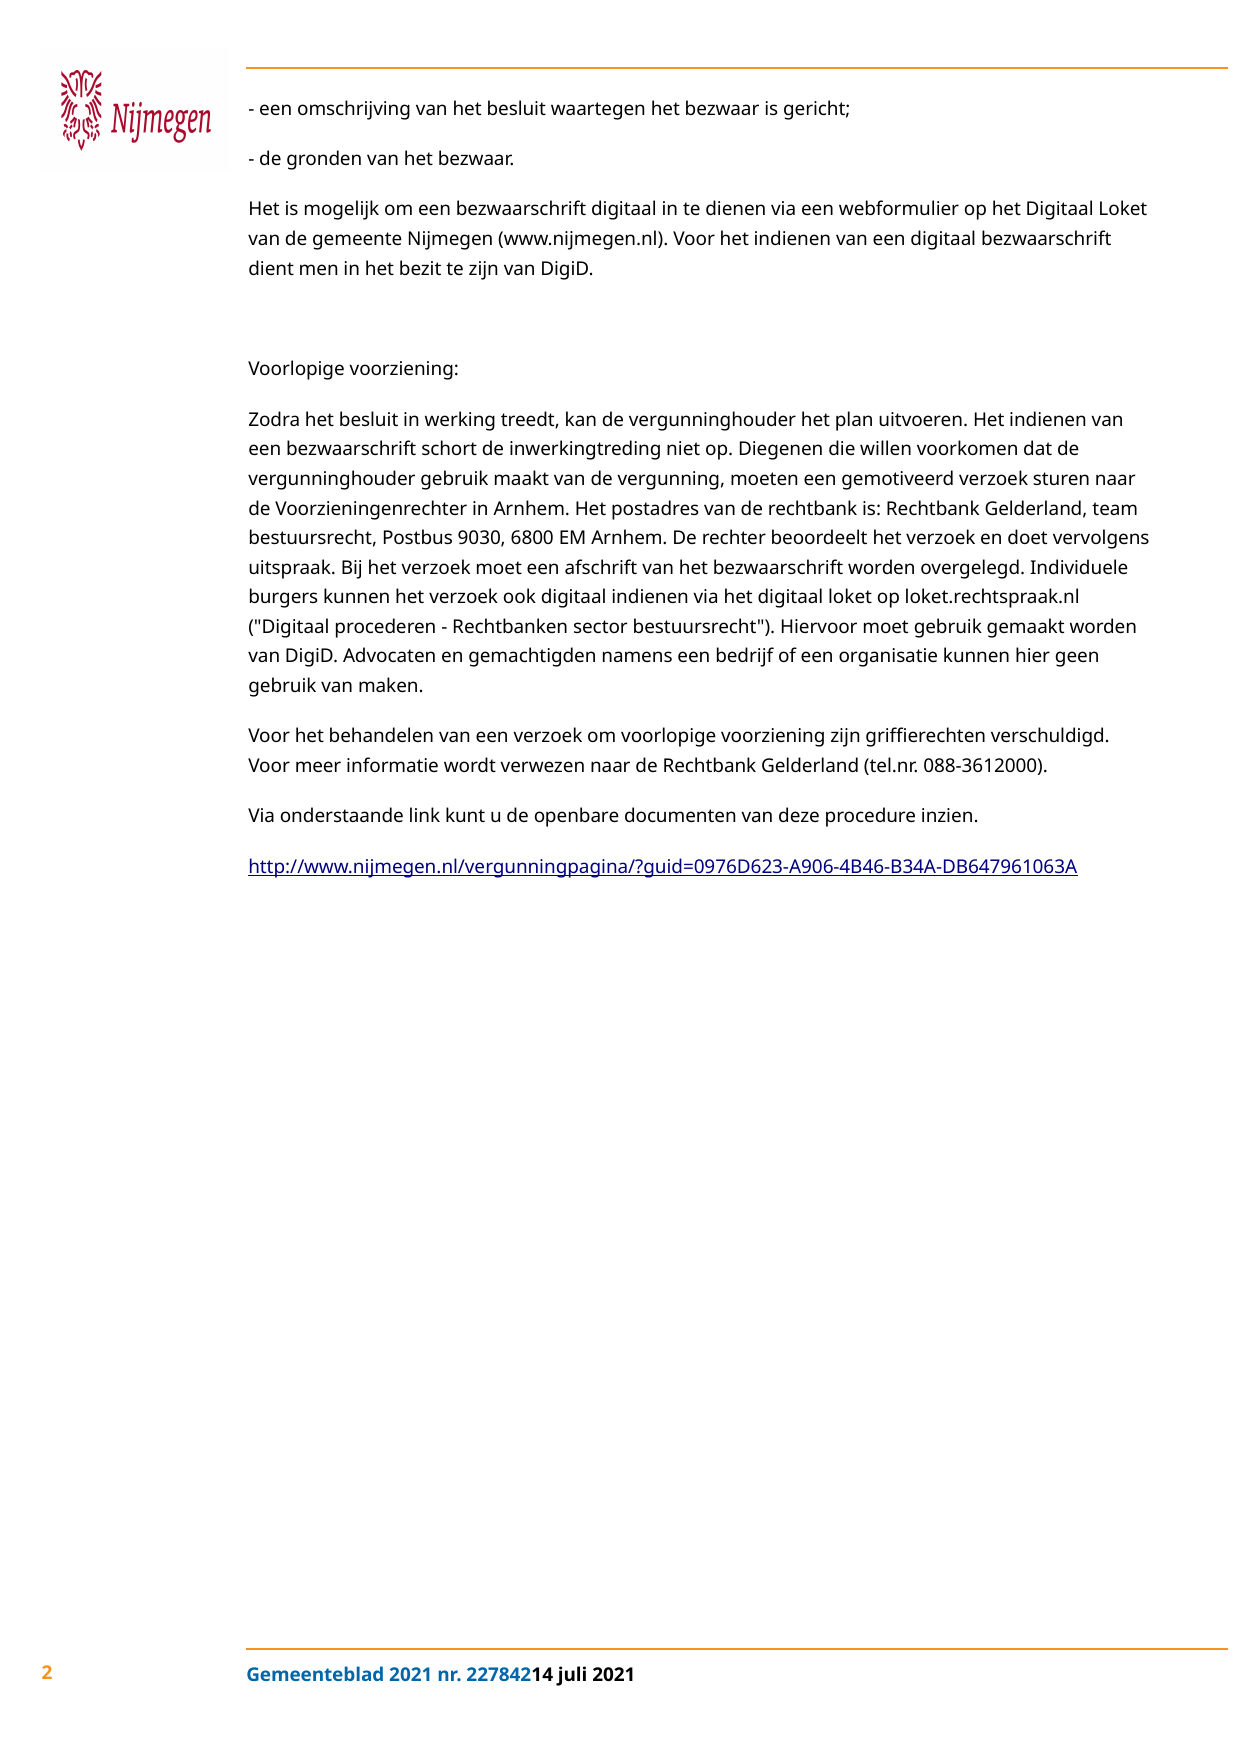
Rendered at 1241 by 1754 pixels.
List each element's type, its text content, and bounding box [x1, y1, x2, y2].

picture [41, 47, 231, 172]
text - een omschrijving van het besluit waartegen het bezwaar is gericht; [248, 95, 1152, 121]
text http://www.nijmegen.nl/vergunningpagina/?guid=0976D623-A906-4B46-B34A-DB647961063A [248, 853, 1152, 879]
text Via onderstaande link kunt u de openbare documenten van deze procedure inzien. [248, 803, 1152, 828]
text - de gronden van het bezwaar. [248, 145, 1152, 171]
text Voorlopige voorziening: [248, 356, 1152, 381]
text Voor het behandelen van een verzoek om voorlopige voorziening zijn griffierechten verschuldigd. Voor meer informatie wordt verwezen naar de Rechtbank Gelderland (tel.nr. 088-3612000). [248, 723, 1152, 778]
text Het is mogelijk om een bezwaarschrift digitaal in te dienen via een webformulier op het Digitaal Loket van de gemeente Nijmegen (www.nijmegen.nl). Voor het indienen van een digitaal bezwaarschrift dient men in het bezit te zijn van DigiD. [248, 196, 1152, 281]
text Zodra het besluit in werking treedt, kan de vergunninghouder het plan uitvoeren. Het indienen van een bezwaarschrift schort de inwerkingtreding niet op. Diegenen die willen voorkomen dat de vergunninghouder gebruik maakt van de vergunning, moeten een gemotiveerd verzoek sturen naar de Voorzieningenrechter in Arnhem. Het postadres van de rechtbank is: Rechtbank Gelderland, team bestuursrecht, Postbus 9030, 6800 EM Arnhem. De rechter beoordeelt het verzoek en doet vervolgens uitspraak. Bij het verzoek moet een afschrift van het bezwaarschrift worden overgelegd. Individuele burgers kunnen het verzoek ook digitaal indienen via het digitaal loket op loket.rechtspraak.nl ("Digitaal procederen - Rechtbanken sector bestuursrecht"). Hiervoor moet gebruik gemaakt worden van DigiD. Advocaten en gemachtigden namens een bedrijf of een organisatie kunnen hier geen gebruik van maken. [248, 406, 1152, 698]
